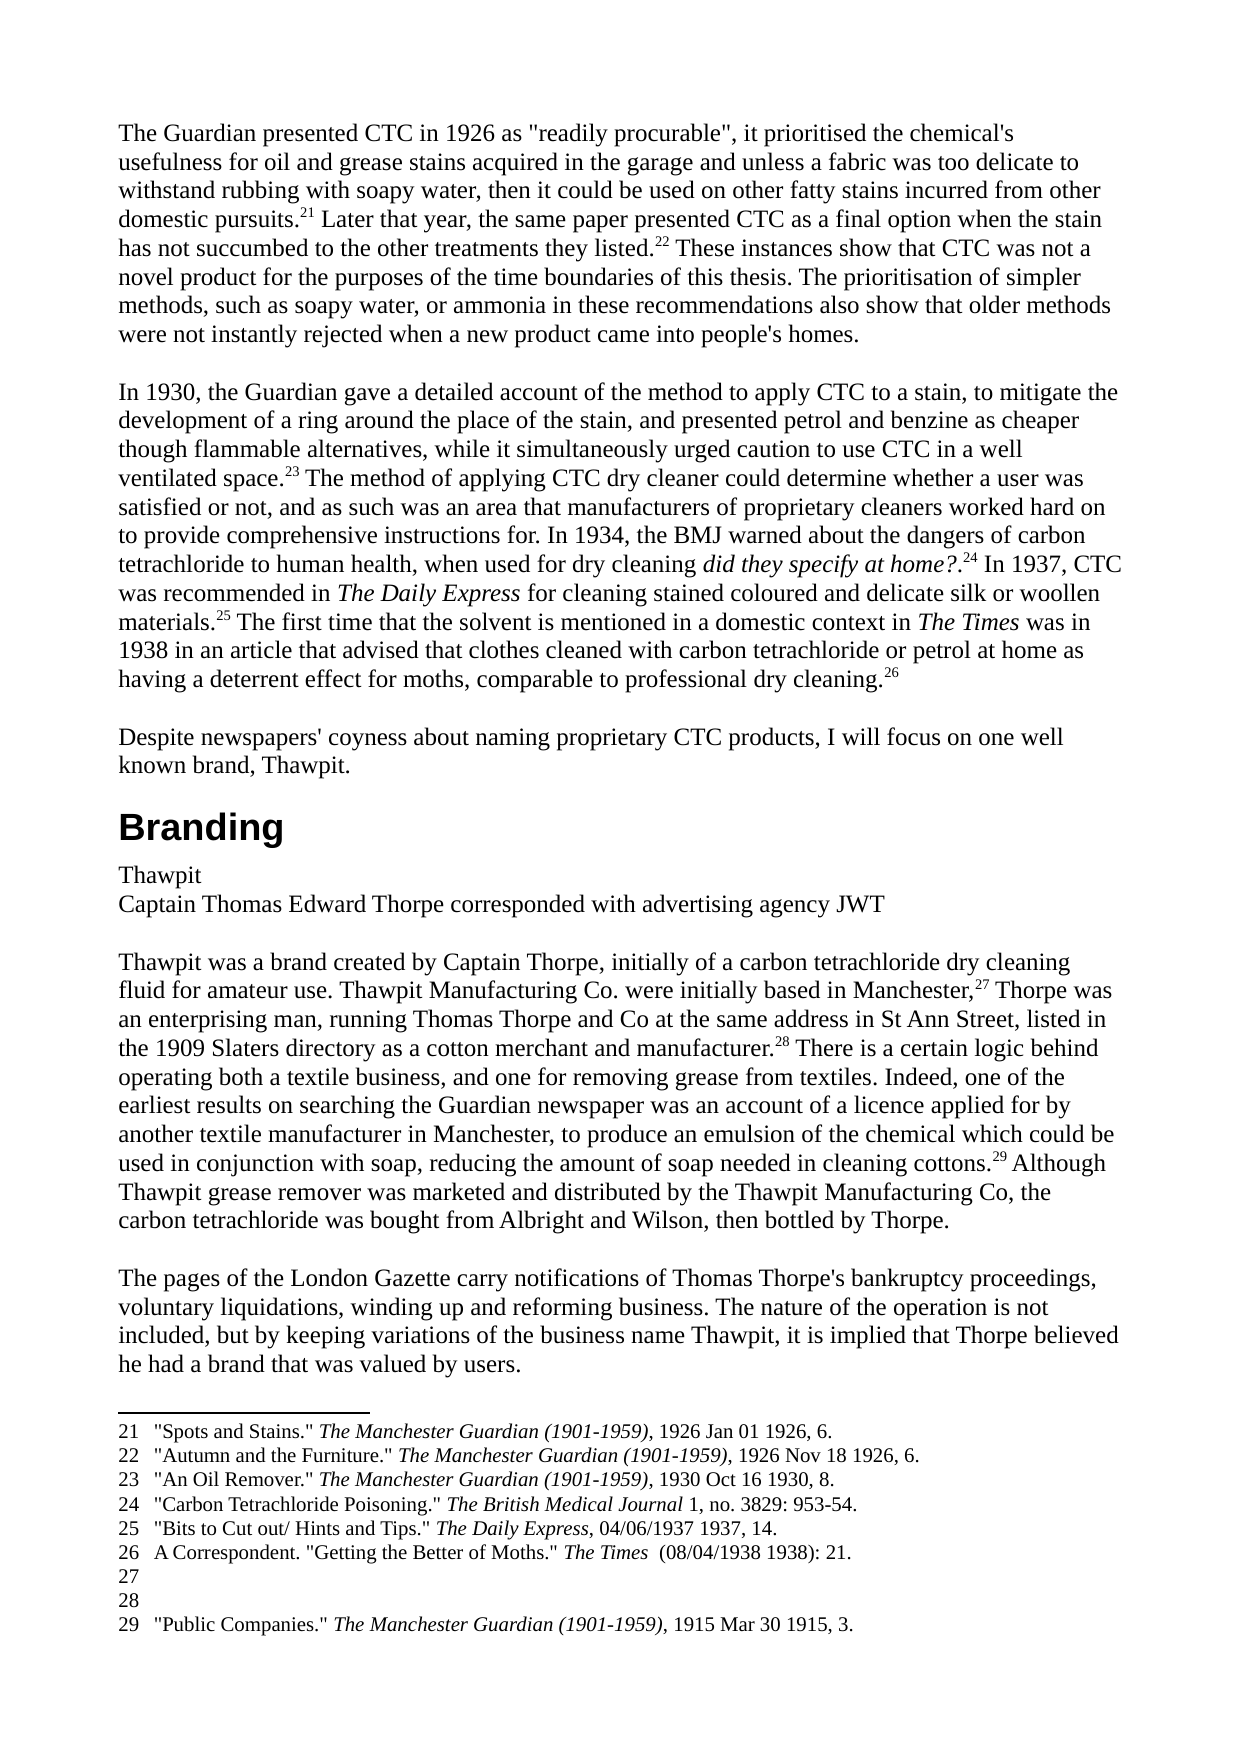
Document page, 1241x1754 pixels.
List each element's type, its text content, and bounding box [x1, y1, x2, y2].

subtitle Branding [118, 804, 1122, 848]
text Thawpit [118, 861, 1122, 889]
text "Public Companies." The Manchester Guardian (1901-1959), 1915 Mar 30 1915, 3. [118, 1612, 1122, 1636]
text The Guardian presented CTC in 1926 as "readily procurable", it prioritised the chemical's usefulness for oil and grease stains acquired in the garage and unless a fabric was too delicate to withstand rubbing with soapy water, then it could be used on other fatty stains incurred from other domestic pursuits. Later that year, the same paper presented CTC as a final option when the stain has not succumbed to the other treatments they listed. These instances show that CTC was not a novel product for the purposes of the time boundaries of this thesis. The prioritisation of simpler methods, such as soapy water, or ammonia in these recommendations also show that older methods were not instantly rejected when a new product came into people's homes. [118, 118, 1122, 348]
text "Carbon Tetrachloride Poisoning." The British Medical Journal 1, no. 3829: 953-54. [118, 1491, 1122, 1516]
text "An Oil Remover." The Manchester Guardian (1901-1959), 1930 Oct 16 1930, 8. [118, 1467, 1122, 1491]
text A Correspondent. "Getting the Better of Moths." The Times (08/04/1938 1938): 21. [118, 1539, 1122, 1564]
text Thawpit was a brand created by Captain Thorpe, initially of a carbon tetrachloride dry cleaning fluid for amateur use. Thawpit Manufacturing Co. were initially based in Manchester, Thorpe was an enterprising man, running Thomas Thorpe and Co at the same address in St Ann Street, listed in the 1909 Slaters directory as a cotton merchant and manufacturer. There is a certain logic behind operating both a textile business, and one for removing grease from textiles. Indeed, one of the earliest results on searching the Guardian newspaper was an account of a licence applied for by another textile manufacturer in Manchester, to produce an emulsion of the chemical which could be used in conjunction with soap, reducing the amount of soap needed in cleaning cottons. Although Thawpit grease remover was marketed and distributed by the Thawpit Manufacturing Co, the carbon tetrachloride was bought from Albright and Wilson, then bottled by Thorpe. [118, 947, 1122, 1234]
text "Spots and Stains." The Manchester Guardian (1901-1959), 1926 Jan 01 1926, 6. [118, 1419, 1122, 1443]
text Despite newspapers' coyness about naming proprietary CTC products, I will focus on one well known brand, Thawpit. [118, 722, 1122, 779]
text In 1930, the Guardian gave a detailed account of the method to apply CTC to a stain, to mitigate the development of a ring around the place of the stain, and presented petrol and benzine as cheaper though flammable alternatives, while it simultaneously urged caution to use CTC in a well ventilated space. The method of applying CTC dry cleaner could determine whether a user was satisfied or not, and as such was an area that manufacturers of proprietary cleaners worked hard on to provide comprehensive instructions for. In 1934, the BMJ warned about the dangers of carbon tetrachloride to human health, when used for dry cleaning did they specify at home?. In 1937, CTC was recommended in The Daily Express for cleaning stained coloured and delicate silk or woollen materials. The first time that the solvent is mentioned in a domestic context in The Times was in 1938 in an article that advised that clothes cleaned with carbon tetrachloride or petrol at home as having a deterrent effect for moths, comparable to professional dry cleaning. [118, 377, 1122, 693]
text "Bits to Cut out/ Hints and Tips." The Daily Express, 04/06/1937 1937, 14. [118, 1516, 1122, 1539]
text "Autumn and the Furniture." The Manchester Guardian (1901-1959), 1926 Nov 18 1926, 6. [118, 1443, 1122, 1467]
text The pages of the London Gazette carry notifications of Thomas Thorpe's bankruptcy proceedings, voluntary liquidations, winding up and reforming business. The nature of the operation is not included, but by keeping variations of the business name Thawpit, it is implied that Thorpe believed he had a brand that was valued by users. [118, 1263, 1122, 1378]
text Captain Thomas Edward Thorpe corresponded with advertising agency JWT [118, 889, 1122, 918]
